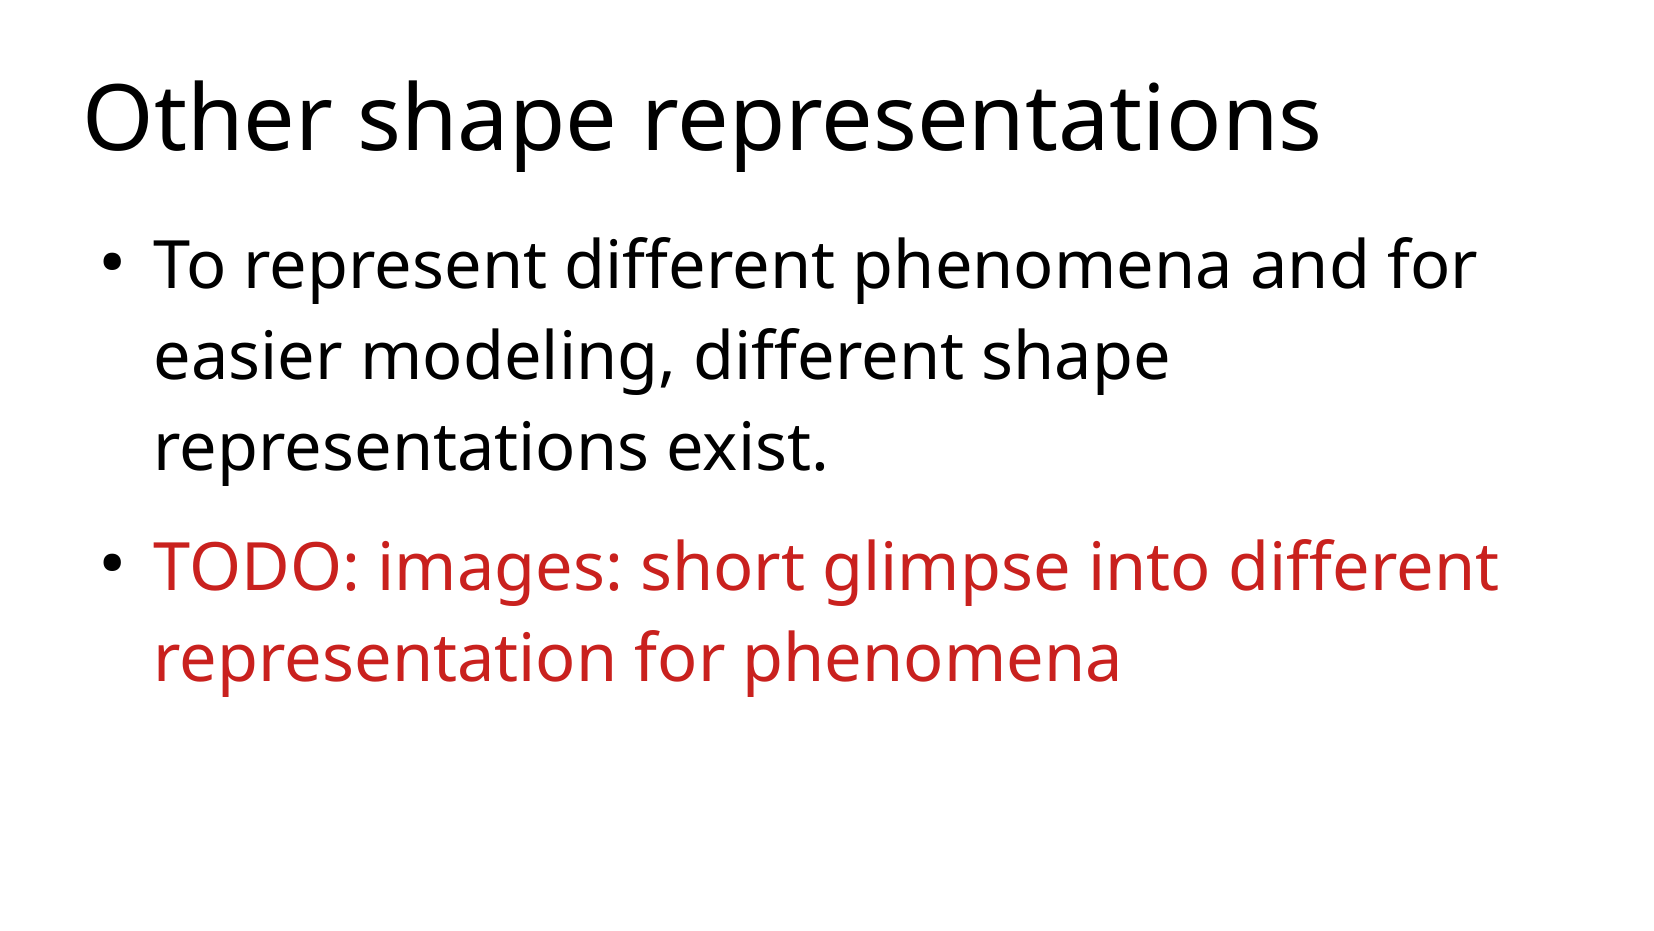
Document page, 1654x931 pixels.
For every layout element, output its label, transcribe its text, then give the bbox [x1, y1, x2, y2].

list To represent different phenomena and for easier modeling, different shape representations exist. TODO: images: short glimpse into different representation for phenomena [82, 217, 1571, 758]
title Other shape representations [82, 37, 1571, 193]
